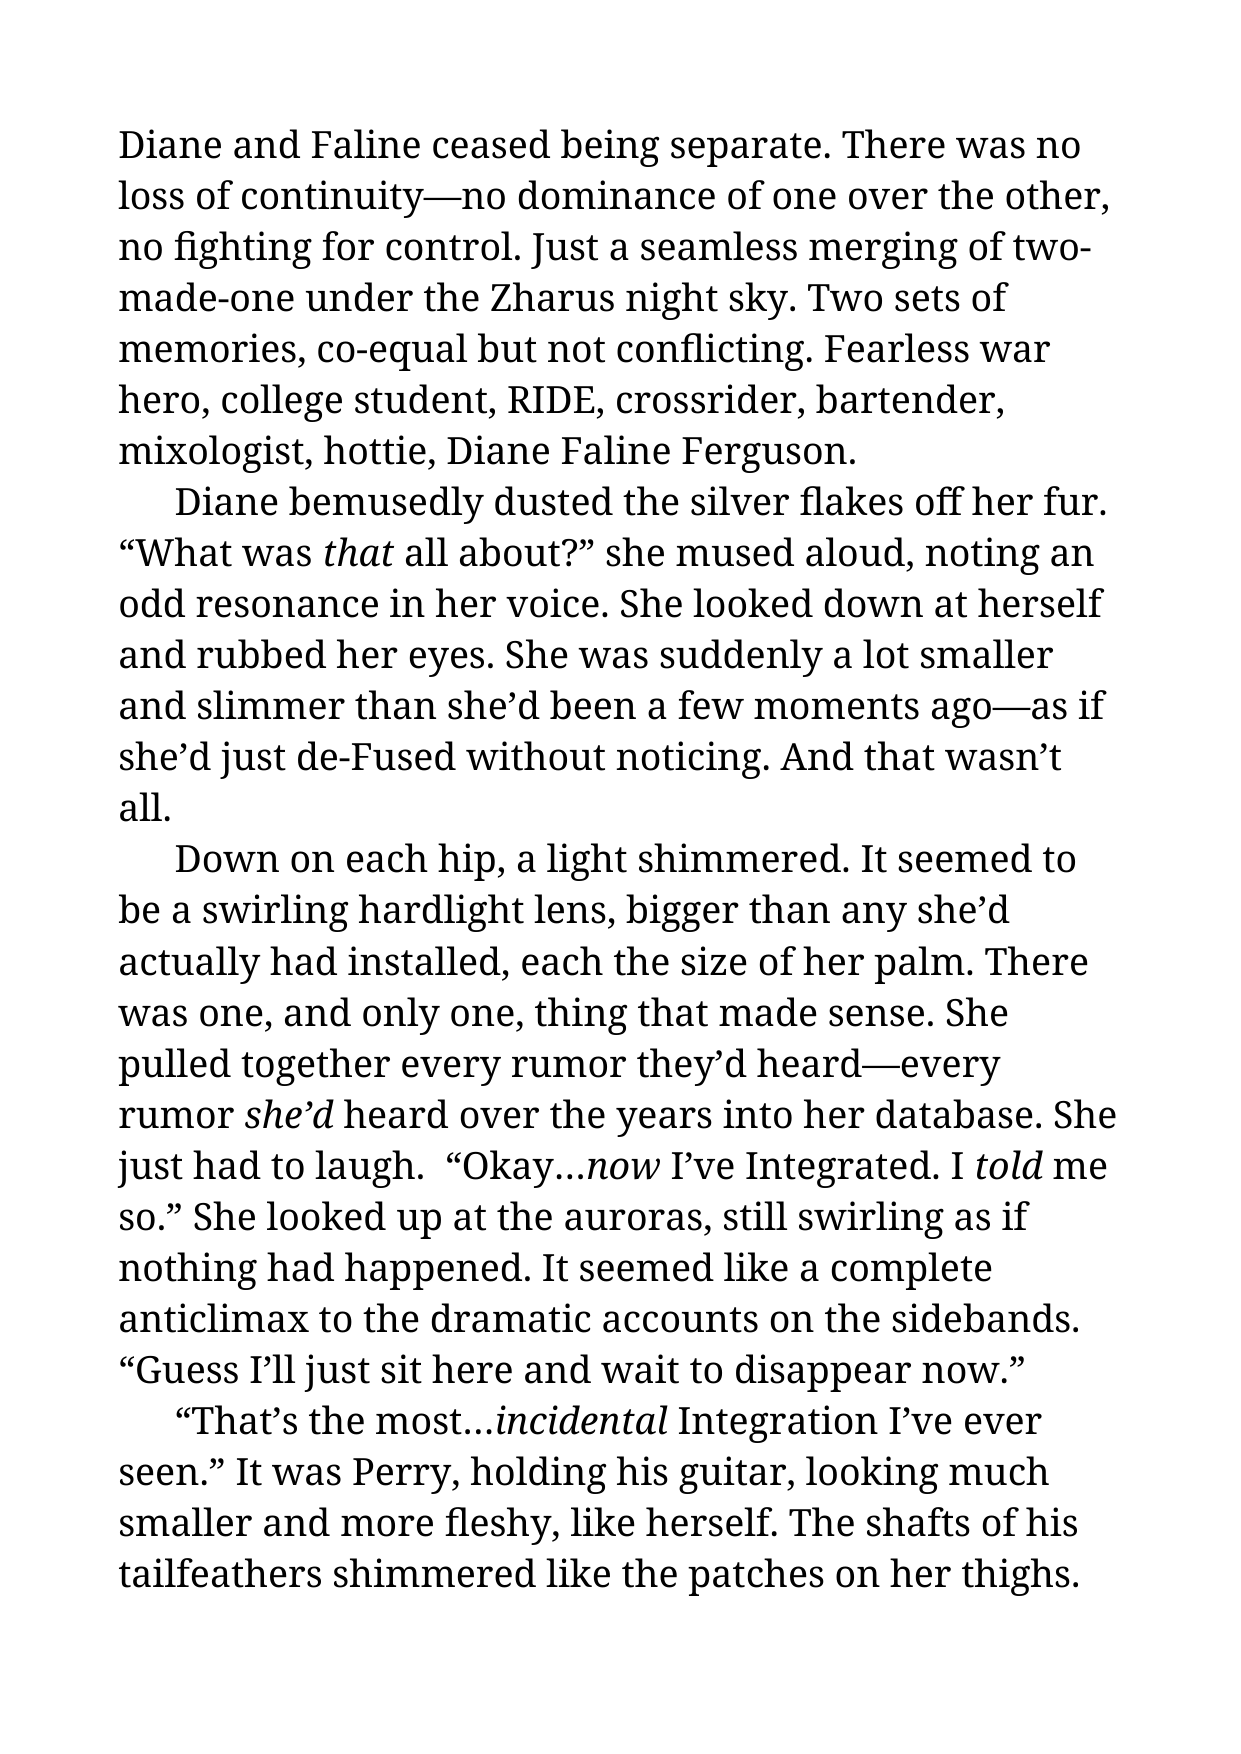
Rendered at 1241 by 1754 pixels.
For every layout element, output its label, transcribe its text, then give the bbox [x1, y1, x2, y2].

text Down on each hip, a light shimmered. It seemed to be a swirling hardlight lens, bigger than any she’d actually had installed, each the size of her palm. There was one, and only one, thing that made sense. She pulled together every rumor they’d heard—every rumor she’d heard over the years into her database. She just had to laugh. “Okay…now I’ve Integrated. I told me so.” She looked up at the auroras, still swirling as if nothing had happened. It seemed like a complete anticlimax to the dramatic accounts on the sidebands. “Guess I’ll just sit here and wait to disappear now.” [118, 833, 1122, 1394]
text “That’s the most…incidental Integration I’ve ever seen.” It was Perry, holding his guitar, looking much smaller and more fleshy, like herself. The shafts of his tailfeathers shimmered like the patches on her thighs. [118, 1394, 1122, 1598]
text Diane bemusedly dusted the silver flakes off her fur. “What was that all about?” she mused aloud, noting an odd resonance in her voice. She looked down at herself and rubbed her eyes. She was suddenly a lot smaller and slimmer than she’d been a few moments ago—as if she’d just de-Fused without noticing. And that wasn’t all. [118, 475, 1122, 833]
text Diane and Faline ceased being separate. There was no loss of continuity—no dominance of one over the other, no fighting for control. Just a seamless merging of two-made-one under the Zharus night sky. Two sets of memories, co-equal but not conflicting. Fearless war hero, college student, RIDE, crossrider, bartender, mixologist, hottie, Diane Faline Ferguson. [118, 118, 1122, 475]
